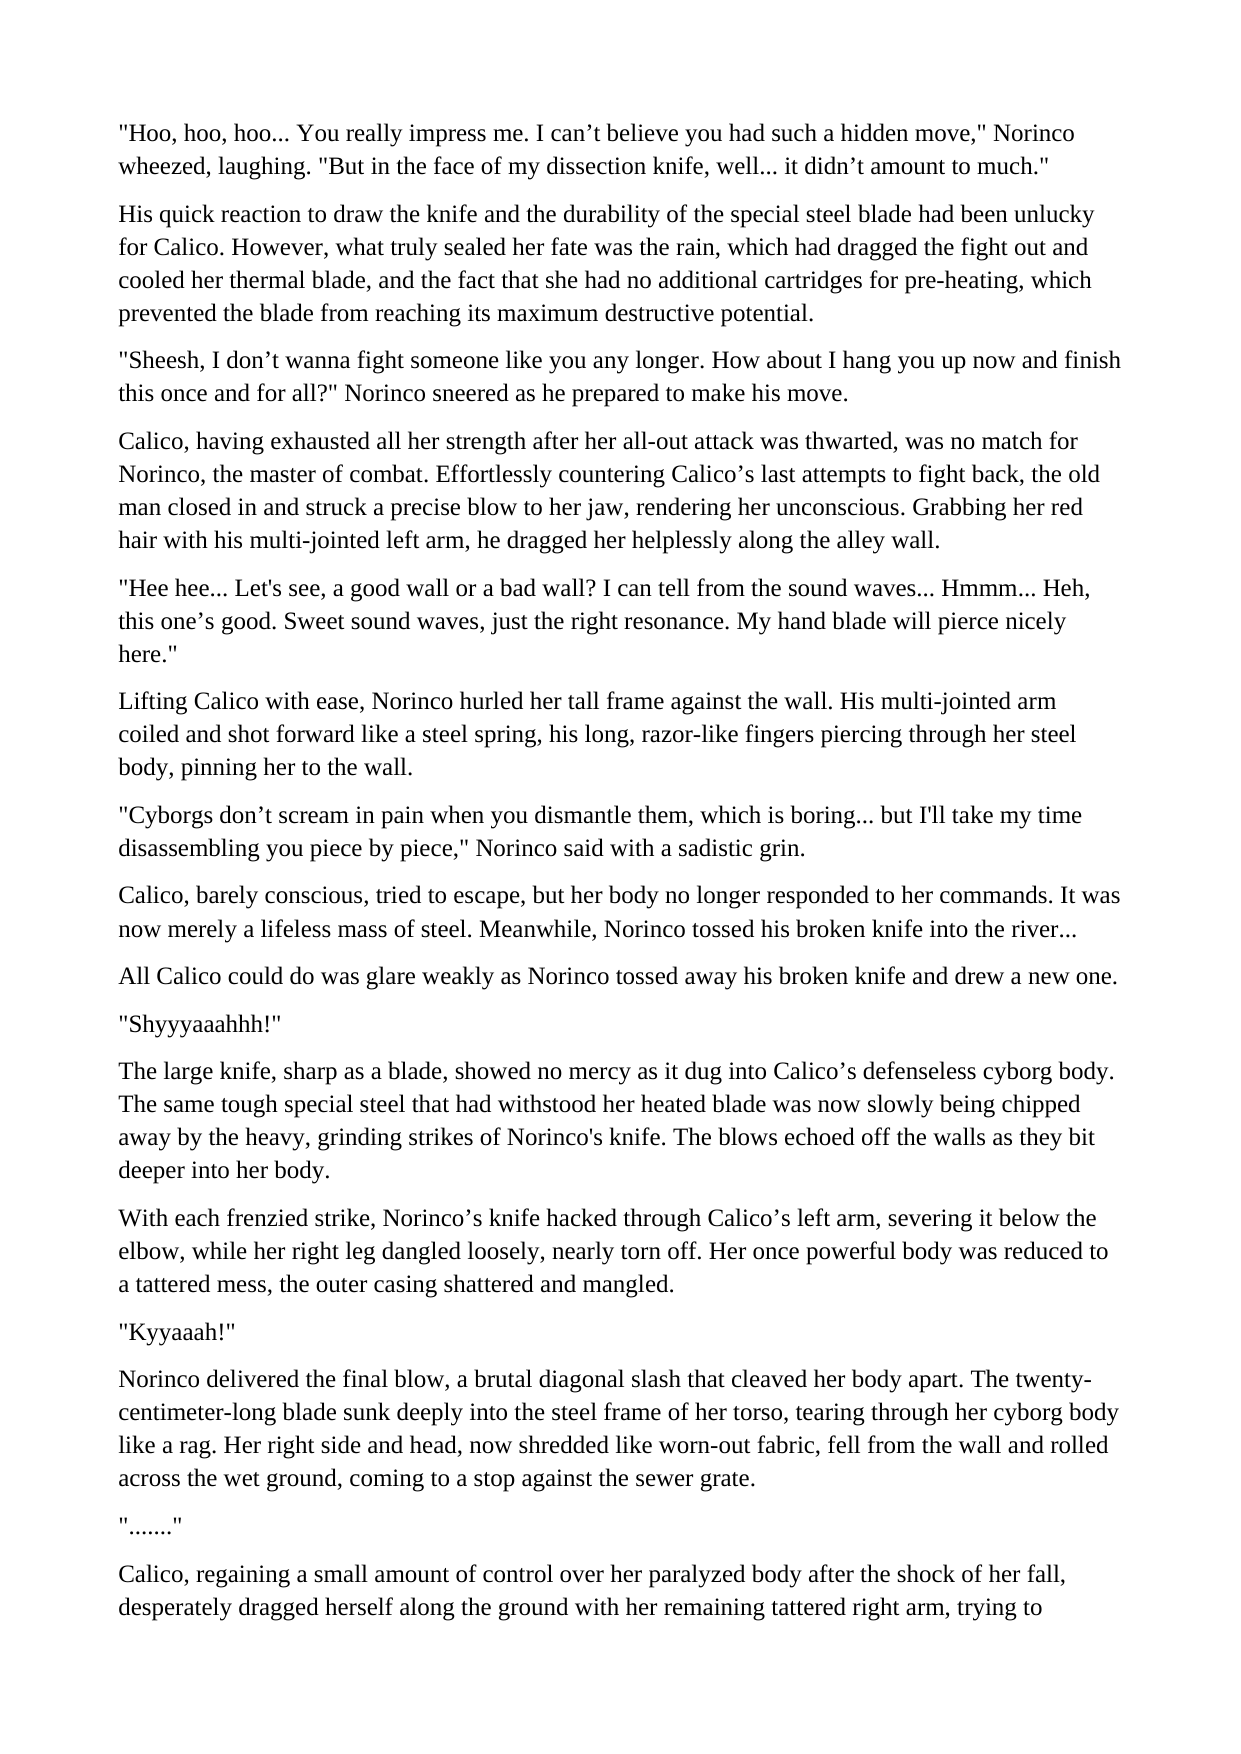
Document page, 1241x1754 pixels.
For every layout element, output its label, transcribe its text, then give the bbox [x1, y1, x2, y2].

text "......." [118, 1511, 1122, 1540]
text Calico, regaining a small amount of control over her paralyzed body after the shock of her fall, desperately dragged herself along the ground with her remaining tattered right arm, trying to [118, 1559, 1122, 1620]
text With each frenzied strike, Norinco’s knife hacked through Calico’s left arm, severing it below the elbow, while her right leg dangled loosely, nearly torn off. Her once powerful body was reduced to a tattered mess, the outer casing shattered and mangled. [118, 1203, 1122, 1298]
text The large knife, sharp as a blade, showed no mercy as it dug into Calico’s defenseless cyborg body. The same tough special steel that had withstood her heated blade was now slowly being chipped away by the heavy, grinding strikes of Norinco's knife. The blows echoed off the walls as they bit deeper into her body. [118, 1056, 1122, 1184]
text His quick reaction to draw the knife and the durability of the special steel blade had been unlucky for Calico. However, what truly sealed her fate was the rain, which had dragged the fight out and cooled her thermal blade, and the fact that she had no additional cartridges for pre-heating, which prevented the blade from reaching its maximum destructive potential. [118, 199, 1122, 327]
text "Kyyaaah!" [118, 1317, 1122, 1346]
text All Calico could do was glare weakly as Norinco tossed away his broken knife and drew a new one. [118, 961, 1122, 990]
text Norinco delivered the final blow, a brutal diagonal slash that cleaved her body apart. The twenty-centimeter-long blade sunk deeply into the steel frame of her torso, tearing through her cyborg body like a rag. Her right side and head, now shredded like worn-out fabric, fell from the wall and rolled across the wet ground, coming to a stop against the sewer grate. [118, 1364, 1122, 1492]
text "Cyborgs don’t scream in pain when you dismantle them, which is boring... but I'll take my time disassembling you piece by piece," Norinco said with a sadistic grin. [118, 800, 1122, 862]
text Calico, barely conscious, tried to escape, but her body no longer responded to her commands. It was now merely a lifeless mass of steel. Meanwhile, Norinco tossed his broken knife into the river... [118, 881, 1122, 942]
text "Hoo, hoo, hoo... You really impress me. I can’t believe you had such a hidden move," Norinco wheezed, laughing. "But in the face of my dissection knife, well... it didn’t amount to much." [118, 118, 1122, 180]
text "Shyyyaaahhh!" [118, 1009, 1122, 1038]
text Calico, having exhausted all her strength after her all-out attack was thwarted, was no match for Norinco, the master of combat. Effortlessly countering Calico’s last attempts to fight back, the old man closed in and struck a precise blow to her jaw, rendering her unconscious. Grabbing her red hair with his multi-jointed left arm, he dragged her helplessly along the alley wall. [118, 426, 1122, 554]
text "Sheesh, I don’t wanna fight someone like you any longer. How about I hang you up now and finish this once and for all?" Norinco sneered as he prepared to make his move. [118, 345, 1122, 407]
text "Hee hee... Let's see, a good wall or a bad wall? I can tell from the sound waves... Hmmm... Heh, this one’s good. Sweet sound waves, just the right resonance. My hand blade will pierce nicely here." [118, 573, 1122, 667]
text Lifting Calico with ease, Norinco hurled her tall frame against the wall. His multi-jointed arm coiled and shot forward like a steel spring, his long, razor-like fingers piercing through her steel body, pinning her to the wall. [118, 686, 1122, 781]
